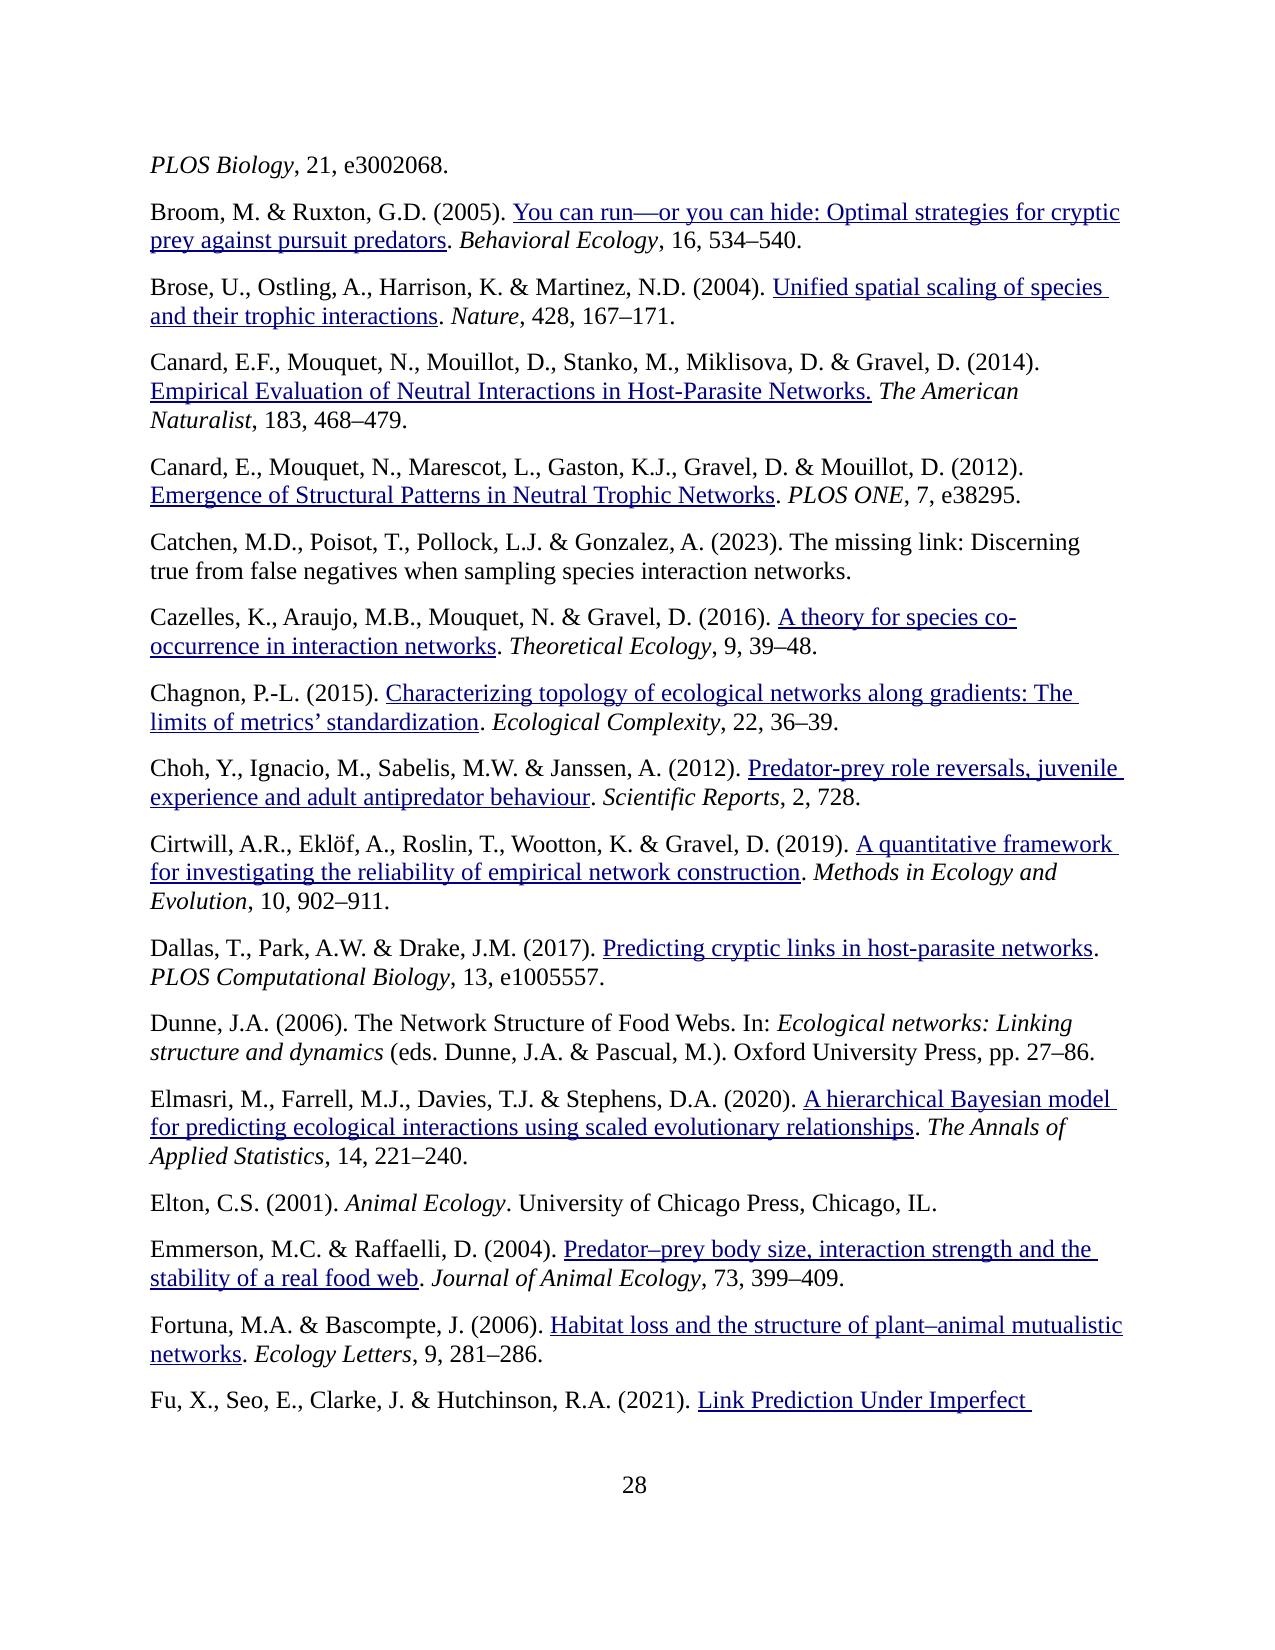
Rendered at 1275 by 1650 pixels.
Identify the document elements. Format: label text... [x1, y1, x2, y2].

text Elton, C.S. (2001). Animal Ecology. University of Chicago Press, Chicago, IL. [150, 1188, 1125, 1217]
text Cirtwill, A.R., Eklöf, A., Roslin, T., Wootton, K. & Gravel, D. (2019). A quantitative framework for investigating the reliability of empirical network construction. Methods in Ecology and Evolution, 10, 902–911. [150, 829, 1125, 915]
text Choh, Y., Ignacio, M., Sabelis, M.W. & Janssen, A. (2012). Predator-prey role reversals, juvenile experience and adult antipredator behaviour. Scientific Reports, 2, 728. [150, 753, 1125, 811]
text Brose, U., Ostling, A., Harrison, K. & Martinez, N.D. (2004). Unified spatial scaling of species and their trophic interactions. Nature, 428, 167–171. [150, 272, 1125, 329]
text Dallas, T., Park, A.W. & Drake, J.M. (2017). Predicting cryptic links in host-parasite networks. PLOS Computational Biology, 13, e1005557. [150, 933, 1125, 990]
text Emmerson, M.C. & Raffaelli, D. (2004). Predator–prey body size, interaction strength and the stability of a real food web. Journal of Animal Ecology, 73, 399–409. [150, 1234, 1125, 1292]
text Canard, E.F., Mouquet, N., Mouillot, D., Stanko, M., Miklisova, D. & Gravel, D. (2014). Empirical Evaluation of Neutral Interactions in Host-Parasite Networks. The American Naturalist, 183, 468–479. [150, 347, 1125, 434]
text Fu, X., Seo, E., Clarke, J. & Hutchinson, R.A. (2021). Link Prediction Under Imperfect [150, 1385, 1125, 1414]
text Broom, M. & Ruxton, G.D. (2005). You can run—or you can hide: Optimal strategies for cryptic prey against pursuit predators. Behavioral Ecology, 16, 534–540. [150, 197, 1125, 254]
text Fortuna, M.A. & Bascompte, J. (2006). Habitat loss and the structure of plant–animal mutualistic networks. Ecology Letters, 9, 281–286. [150, 1310, 1125, 1367]
text Catchen, M.D., Poisot, T., Pollock, L.J. & Gonzalez, A. (2023). The missing link: Discerning true from false negatives when sampling species interaction networks. [150, 527, 1125, 584]
text Dunne, J.A. (2006). The Network Structure of Food Webs. In: Ecological networks: Linking structure and dynamics (eds. Dunne, J.A. & Pascual, M.). Oxford University Press, pp. 27–86. [150, 1008, 1125, 1066]
text Chagnon, P.-L. (2015). Characterizing topology of ecological networks along gradients: The limits of metrics’ standardization. Ecological Complexity, 22, 36–39. [150, 678, 1125, 735]
text Cazelles, K., Araujo, M.B., Mouquet, N. & Gravel, D. (2016). A theory for species co-occurrence in interaction networks. Theoretical Ecology, 9, 39–48. [150, 602, 1125, 660]
text Canard, E., Mouquet, N., Marescot, L., Gaston, K.J., Gravel, D. & Mouillot, D. (2012). Emergence of Structural Patterns in Neutral Trophic Networks. PLOS ONE, 7, e38295. [150, 452, 1125, 509]
text PLOS Biology, 21, e3002068. [150, 150, 1125, 179]
text Elmasri, M., Farrell, M.J., Davies, T.J. & Stephens, D.A. (2020). A hierarchical Bayesian model for predicting ecological interactions using scaled evolutionary relationships. The Annals of Applied Statistics, 14, 221–240. [150, 1084, 1125, 1170]
